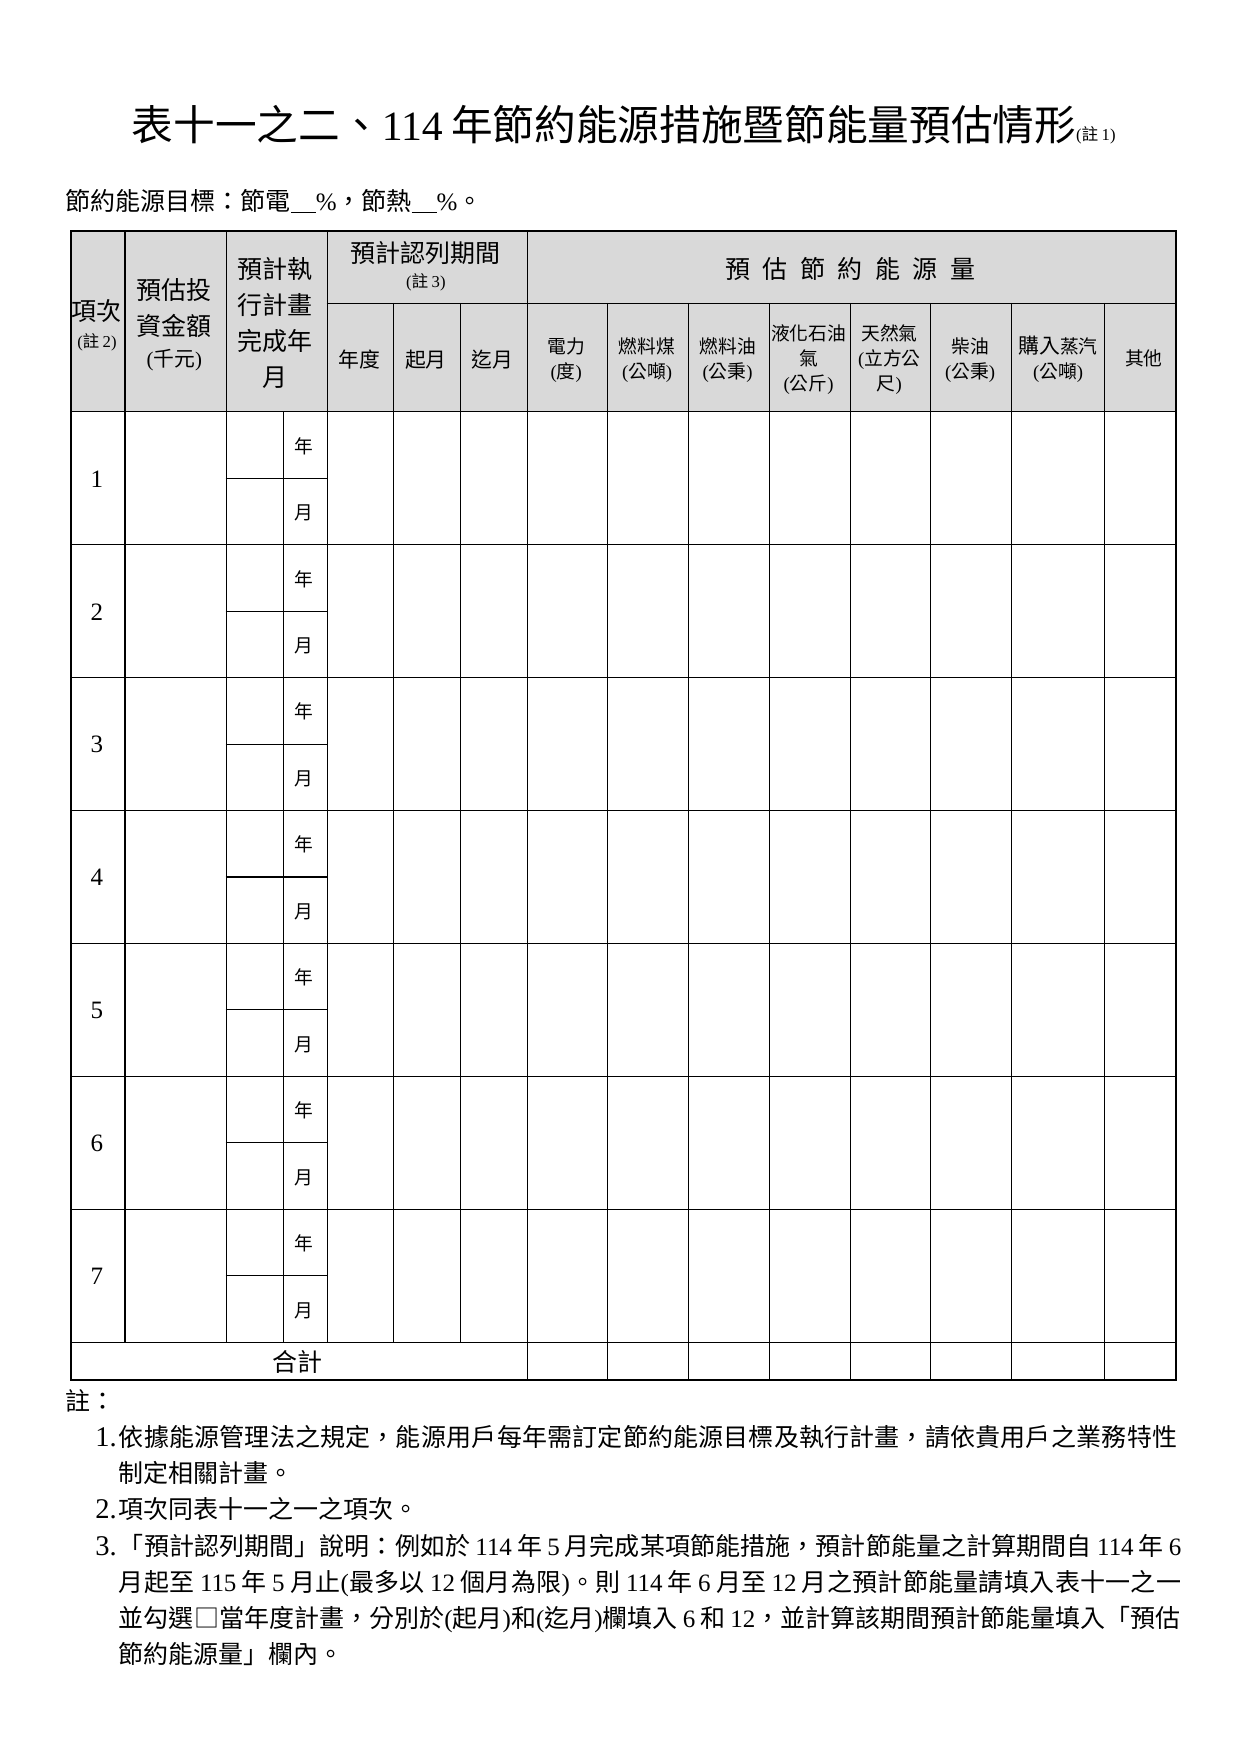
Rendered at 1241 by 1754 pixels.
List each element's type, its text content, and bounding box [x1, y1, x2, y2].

table_cell [328, 545, 393, 677]
table_cell 月 [284, 745, 327, 810]
table_cell 2 [72, 545, 124, 677]
table_cell [1012, 678, 1104, 810]
table_cell [689, 1210, 769, 1342]
table_cell 液化石油氣 (公斤) [770, 304, 850, 411]
table_cell 月 [284, 878, 327, 943]
table_cell 其他 [1105, 304, 1175, 411]
list 依據能源管理法之規定，能源用戶每年需訂定節約能源目標及執行計畫，請依貴用戶之業務特性制定相關計畫。 [95, 1417, 1181, 1490]
table_cell [608, 678, 688, 810]
text 表十一之二、114年節約能源措施暨節能量預估情形(註1) [66, 92, 1181, 152]
table_cell [461, 545, 527, 677]
table_cell 年 [284, 678, 327, 743]
table_cell [608, 412, 688, 544]
table_cell [227, 612, 283, 677]
table_cell [1105, 412, 1175, 544]
table_cell [1012, 1343, 1104, 1379]
table_cell [931, 545, 1011, 677]
table_cell [608, 811, 688, 943]
table_cell [528, 545, 607, 677]
table_cell [227, 1077, 283, 1142]
table_cell [227, 944, 283, 1009]
table_cell [689, 811, 769, 943]
list 「預計認列期間」說明：例如於114年5月完成某項節能措施，預計節能量之計算期間自114年6月起至115年5月止(最多以12個月為限)。則114年6月至12月之預計節能量請填入表十一之一並勾選□當年度計畫，分別於(起月)和(迄月)欄填入6和12，並計算該期間預計節能量填入「預估節約能源量」欄內。 [95, 1526, 1181, 1671]
table_cell [931, 944, 1011, 1076]
table_cell [851, 811, 930, 943]
table_cell [1105, 1343, 1175, 1379]
table_cell [689, 412, 769, 544]
table_cell [1105, 811, 1175, 943]
table_cell [1105, 678, 1175, 810]
table_cell [1012, 1077, 1104, 1209]
table_cell [770, 944, 850, 1076]
table_cell [394, 811, 460, 943]
table_header 預計認列期間 (註3) [328, 232, 527, 303]
table_header 項次 (註2) [72, 232, 124, 411]
table_cell [227, 678, 283, 743]
table_cell [227, 878, 283, 943]
table_cell [608, 1077, 688, 1209]
table_cell [528, 1343, 607, 1379]
table_cell 天然氣 (立方公尺) [851, 304, 930, 411]
table_cell [227, 1010, 283, 1076]
table_cell [126, 1210, 226, 1342]
table_cell 年 [284, 412, 327, 478]
table_cell [528, 944, 607, 1076]
table_cell [328, 1210, 393, 1342]
table_header 預估投資金額 (千元) [126, 232, 226, 411]
table_cell [126, 678, 226, 810]
table_cell [608, 545, 688, 677]
table_cell [227, 545, 283, 611]
table_cell [1105, 944, 1175, 1076]
table_cell [770, 1210, 850, 1342]
table_cell [461, 811, 527, 943]
table_cell [227, 1143, 283, 1209]
table_cell [126, 811, 226, 943]
table_cell 年 [284, 944, 327, 1009]
table_cell 年 [284, 545, 327, 611]
table_cell 燃料煤 (公噸) [608, 304, 688, 411]
text 註： [66, 1381, 1181, 1417]
table_cell [394, 545, 460, 677]
table_cell [394, 412, 460, 544]
table_cell [328, 1077, 393, 1209]
table_cell 月 [284, 612, 327, 677]
table_cell 月 [284, 1010, 327, 1076]
table_cell [851, 545, 930, 677]
table_cell [528, 412, 607, 544]
table_cell [461, 412, 527, 544]
table_cell 年 [284, 1210, 327, 1275]
table_cell [227, 1210, 283, 1275]
table_cell [394, 1077, 460, 1209]
table_cell [126, 545, 226, 677]
table_cell [1012, 545, 1104, 677]
table_cell [461, 678, 527, 810]
table_cell [1105, 1210, 1175, 1342]
table_cell 1 [72, 412, 124, 544]
table_cell [931, 678, 1011, 810]
table_cell [227, 479, 283, 544]
table_cell [770, 1343, 850, 1379]
table_cell [851, 412, 930, 544]
table_cell [851, 1210, 930, 1342]
table_cell [689, 944, 769, 1076]
table_cell [931, 811, 1011, 943]
table_cell [931, 1343, 1011, 1379]
table_cell 迄月 [461, 304, 527, 411]
table_cell [931, 1210, 1011, 1342]
table_cell 月 [284, 1143, 327, 1209]
table_cell [851, 1077, 930, 1209]
table_cell [1105, 1077, 1175, 1209]
table_cell [528, 1077, 607, 1209]
table_cell [227, 811, 283, 876]
table_cell [227, 745, 283, 810]
table_cell [689, 1343, 769, 1379]
table_cell 5 [72, 944, 124, 1076]
table_cell [608, 1343, 688, 1379]
table_cell [851, 1343, 930, 1379]
table_cell [227, 412, 283, 478]
table_cell 6 [72, 1077, 124, 1209]
table_cell [394, 944, 460, 1076]
table_cell [328, 944, 393, 1076]
table_cell 電力 (度) [528, 304, 607, 411]
table_cell [931, 1077, 1011, 1209]
table_cell 起月 [394, 304, 460, 411]
table_cell 年 [284, 1077, 327, 1142]
table_cell 年 [284, 811, 327, 876]
table_cell [608, 944, 688, 1076]
table_cell [770, 412, 850, 544]
list 項次同表十一之一之項次。 [95, 1490, 1181, 1526]
table_cell [770, 1077, 850, 1209]
table_cell [1105, 545, 1175, 677]
table_cell 柴油 (公秉) [931, 304, 1011, 411]
table_cell [528, 678, 607, 810]
table_cell [126, 1077, 226, 1209]
text 節約能源目標：節電 %，節熱 %。 [66, 181, 1181, 217]
table_cell 購入蒸汽 (公噸) [1012, 304, 1104, 411]
table_cell [126, 944, 226, 1076]
table_cell [689, 1077, 769, 1209]
table_header 預 估 節 約 能 源 量 [528, 232, 1175, 303]
table_cell [126, 412, 226, 544]
table_cell [931, 412, 1011, 544]
table_cell [328, 811, 393, 943]
table_cell 3 [72, 678, 124, 810]
table_cell 燃料油 (公秉) [689, 304, 769, 411]
table_cell [1012, 811, 1104, 943]
table_cell [689, 545, 769, 677]
table_cell [528, 811, 607, 943]
table_cell 月 [284, 479, 327, 544]
table_cell 年度 [328, 304, 393, 411]
table_header 預計執行計畫完成年月 [227, 232, 327, 411]
table_cell [1012, 412, 1104, 544]
table_cell [851, 678, 930, 810]
table_cell 7 [72, 1210, 124, 1342]
table_cell 合計 [72, 1343, 527, 1379]
table_cell [328, 412, 393, 544]
table_cell [528, 1210, 607, 1342]
table_cell [1012, 944, 1104, 1076]
table_cell [461, 944, 527, 1076]
table_cell [227, 1276, 283, 1342]
table_cell [461, 1077, 527, 1209]
table_cell [328, 678, 393, 810]
table_cell [689, 678, 769, 810]
table_cell [770, 678, 850, 810]
table_cell [394, 678, 460, 810]
table_cell [851, 944, 930, 1076]
table_cell 4 [72, 811, 124, 943]
table_cell 月 [284, 1276, 327, 1342]
table_cell [608, 1210, 688, 1342]
table_cell [1012, 1210, 1104, 1342]
table_cell [770, 545, 850, 677]
table_cell [461, 1210, 527, 1342]
table_cell [770, 811, 850, 943]
table_cell [394, 1210, 460, 1342]
